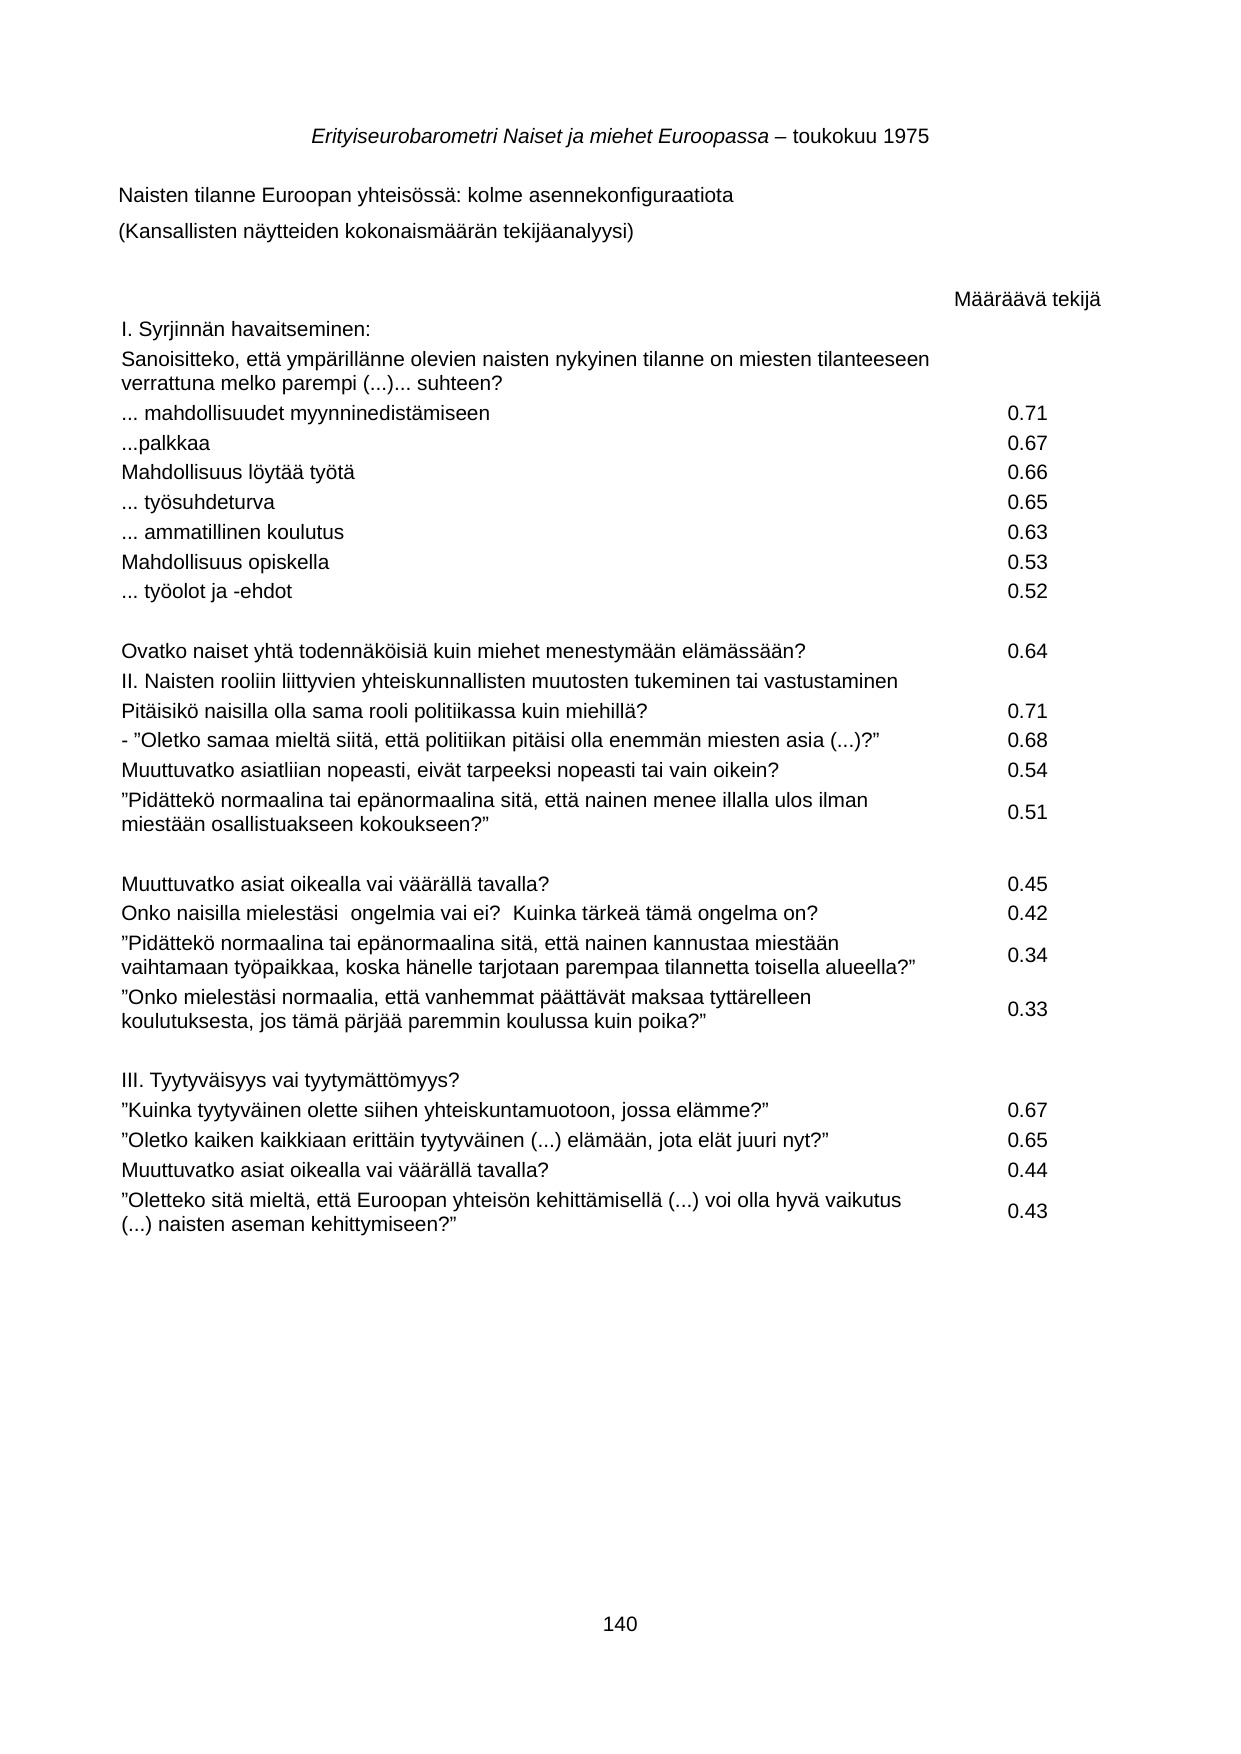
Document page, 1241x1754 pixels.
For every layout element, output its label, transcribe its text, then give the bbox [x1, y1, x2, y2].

table_cell 0,71 [939, 398, 1117, 427]
table_cell II. Naisten rooliin liittyvien yhteiskunnallisten muutosten tukeminen tai vastustaminen [118, 666, 938, 696]
table_cell Sanoisitteko, että ympärillänne olevien naisten nykyinen tilanne on miesten tilanteeseen verrattuna melko parempi (...)... suhteen? [118, 344, 938, 398]
table_cell 0,43 [939, 1185, 1117, 1238]
table_cell 0,51 [939, 785, 1117, 839]
table_cell [939, 1065, 1117, 1095]
table_cell ”Oletko kaiken kaikkiaan erittäin tyytyväinen (...) elämään, jota elät juuri nyt?” [118, 1125, 938, 1155]
table_cell 0,45 [939, 869, 1117, 898]
table_cell 0,53 [939, 547, 1117, 576]
table_cell 0,34 [939, 928, 1117, 982]
table_cell [939, 1036, 1117, 1065]
table_cell ”Pidättekö normaalina tai epänormaalina sitä, että nainen kannustaa miestään vaihtamaan työpaikkaa, koska hänelle tarjotaan parempaa tilannetta toisella alueella?” [118, 928, 938, 982]
table_cell ... ammatillinen koulutus [118, 517, 938, 547]
table_cell ... työsuhdeturva [118, 487, 938, 517]
table_cell [118, 839, 938, 868]
table_cell 0,64 [939, 636, 1117, 666]
table_cell ”Kuinka tyytyväinen olette siihen yhteiskuntamuotoon, jossa elämme?” [118, 1095, 938, 1125]
table_cell Mahdollisuus löytää työtä [118, 457, 938, 487]
table_cell Muuttuvatko asiat oikealla vai väärällä tavalla? [118, 869, 938, 898]
table_cell Onko naisilla mielestäsi ongelmia vai ei? Kuinka tärkeä tämä ongelma on? [118, 898, 938, 928]
table_cell ”Oletteko sitä mieltä, että Euroopan yhteisön kehittämisellä (...) voi olla hyvä vaikutus (...) naisten aseman kehittymiseen?” [118, 1185, 938, 1238]
table_cell [939, 839, 1117, 868]
table_cell [118, 606, 938, 636]
table_cell ...palkkaa [118, 428, 938, 457]
table_cell [939, 666, 1117, 696]
table_cell Pitäisikö naisilla olla sama rooli politiikassa kuin miehillä? [118, 696, 938, 725]
table_cell 0,44 [939, 1155, 1117, 1184]
table_cell ”Pidättekö normaalina tai epänormaalina sitä, että nainen menee illalla ulos ilman miestään osallistuakseen kokoukseen?” [118, 785, 938, 839]
table_cell 0,42 [939, 898, 1117, 928]
table_cell - ”Oletko samaa mieltä siitä, että politiikan pitäisi olla enemmän miesten asia (...)?” [118, 725, 938, 755]
table_cell [939, 314, 1117, 344]
table_cell [939, 606, 1117, 636]
table_cell 0,52 [939, 576, 1117, 606]
table_cell [939, 344, 1117, 398]
table_cell Muuttuvatko asiat oikealla vai väärällä tavalla? [118, 1155, 938, 1184]
table_cell 0,66 [939, 457, 1117, 487]
table_cell Muuttuvatko asiatliian nopeasti, eivät tarpeeksi nopeasti tai vain oikein? [118, 755, 938, 785]
table_cell 0,71 [939, 696, 1117, 725]
table_cell ... mahdollisuudet myynninedistämiseen [118, 398, 938, 427]
table_cell 0,63 [939, 517, 1117, 547]
table_cell 0,54 [939, 755, 1117, 785]
table_cell 0,68 [939, 725, 1117, 755]
table_cell 0,67 [939, 428, 1117, 457]
table_cell I. Syrjinnän havaitseminen: [118, 314, 938, 344]
table_header Määräävä tekijä [939, 284, 1117, 314]
text (Kansallisten näytteiden kokonaismäärän tekijäanalyysi) [118, 219, 1122, 243]
table_cell 0,65 [939, 487, 1117, 517]
table_cell [118, 1036, 938, 1065]
table_cell 0,33 [939, 982, 1117, 1036]
table_header [118, 284, 938, 314]
table_cell ... työolot ja -ehdot [118, 576, 938, 606]
table_cell Mahdollisuus opiskella [118, 547, 938, 576]
table_cell Ovatko naiset yhtä todennäköisiä kuin miehet menestymään elämässään? [118, 636, 938, 666]
table_cell ”Onko mielestäsi normaalia, että vanhemmat päättävät maksaa tyttärelleen koulutuksesta, jos tämä pärjää paremmin koulussa kuin poika?” [118, 982, 938, 1036]
text Naisten tilanne Euroopan yhteisössä: kolme asennekonfiguraatiota [118, 183, 1122, 207]
table_cell 0,67 [939, 1095, 1117, 1125]
table_cell III. Tyytyväisyys vai tyytymättömyys? [118, 1065, 938, 1095]
table_cell 0,65 [939, 1125, 1117, 1155]
